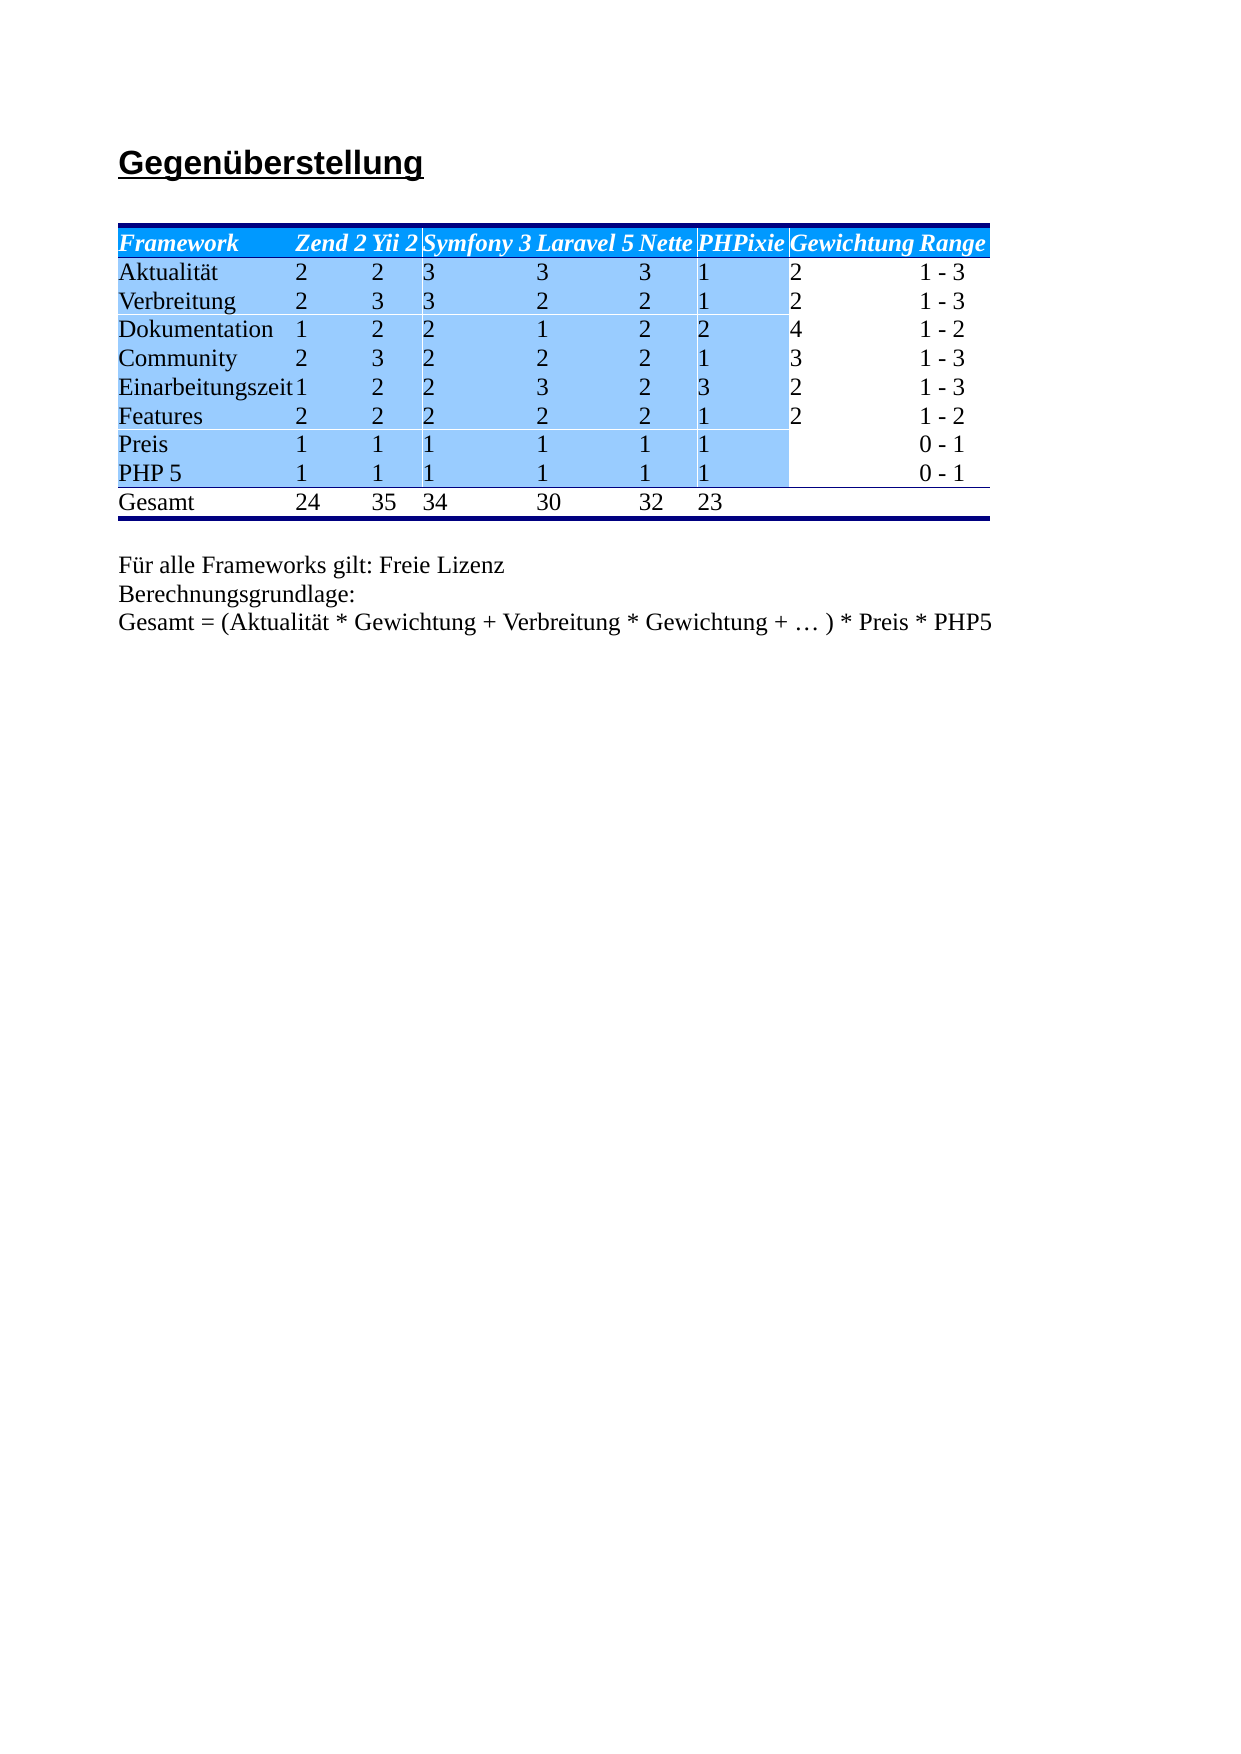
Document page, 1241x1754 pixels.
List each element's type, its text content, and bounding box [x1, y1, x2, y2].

table_cell Verbreitung [118, 286, 295, 314]
table_header Laravel 5 [536, 228, 639, 257]
table_header Gewichtung [790, 228, 919, 257]
table_cell Einarbeitungszeit [118, 372, 295, 401]
table_cell 2 [295, 401, 371, 429]
subtitle Gegenüberstellung [118, 143, 1122, 182]
table_cell 1 [698, 458, 789, 487]
text Gesamt = (Aktualität * Gewichtung + Verbreitung * Gewichtung + … ) * Preis * PHP5 [118, 607, 1122, 636]
table_header PHPixie [698, 228, 789, 257]
table_cell 3 [790, 343, 919, 372]
table_cell 2 [639, 343, 697, 372]
table_cell 1 - 2 [919, 315, 990, 343]
table_cell 2 [423, 401, 536, 429]
table_cell 2 [536, 401, 639, 429]
table_cell 2 [371, 372, 422, 401]
table_cell 1 [698, 286, 789, 314]
table_cell 1 [536, 315, 639, 343]
table_cell 2 [536, 286, 639, 314]
table_cell 2 [295, 286, 371, 314]
table_cell 1 [371, 458, 422, 487]
table_cell 1 [698, 430, 789, 458]
table_cell 1 [698, 343, 789, 372]
table_cell Gesamt [118, 488, 295, 516]
table_header Symfony 3 [423, 228, 536, 257]
table_header Nette [639, 228, 697, 257]
table_cell 2 [423, 343, 536, 372]
table_cell 3 [423, 258, 536, 286]
table_cell 1 - 3 [919, 286, 990, 314]
table_cell 2 [639, 401, 697, 429]
table_cell 1 [423, 458, 536, 487]
table_cell 3 [536, 372, 639, 401]
table_cell 1 [371, 430, 422, 458]
table_cell 1 [295, 372, 371, 401]
table_cell 2 [371, 315, 422, 343]
table_cell 1 [295, 315, 371, 343]
table_cell [790, 458, 919, 487]
table_cell 2 [790, 372, 919, 401]
table_cell 1 [295, 430, 371, 458]
table_cell Dokumentation [118, 315, 295, 343]
table_cell 2 [639, 315, 697, 343]
table_cell 2 [423, 372, 536, 401]
table_cell 1 - 3 [919, 343, 990, 372]
table_cell 1 [423, 430, 536, 458]
table_header Yii 2 [371, 228, 422, 257]
table_cell 3 [639, 258, 697, 286]
table_cell Aktualität [118, 258, 295, 286]
table_cell 2 [790, 401, 919, 429]
table_cell 3 [423, 286, 536, 314]
table_cell 24 [295, 488, 371, 516]
table_cell 1 - 3 [919, 258, 990, 286]
table_cell [790, 488, 919, 516]
table_cell 2 [295, 258, 371, 286]
table_cell [790, 430, 919, 458]
table_cell 1 [295, 458, 371, 487]
table_cell 35 [371, 488, 422, 516]
table_cell 1 [639, 430, 697, 458]
table_cell 1 [639, 458, 697, 487]
table_cell 2 [639, 286, 697, 314]
table_cell 3 [371, 343, 422, 372]
table_cell 2 [698, 315, 789, 343]
table_cell 0 - 1 [919, 430, 990, 458]
table_cell 1 [536, 458, 639, 487]
table_cell 3 [698, 372, 789, 401]
table_cell 2 [423, 315, 536, 343]
table_cell 2 [371, 258, 422, 286]
table_cell Features [118, 401, 295, 429]
table_cell 30 [536, 488, 639, 516]
text Berechnungsgrundlage: [118, 579, 1122, 607]
table_cell 0 - 1 [919, 458, 990, 487]
table_cell 2 [639, 372, 697, 401]
table_cell 1 [698, 258, 789, 286]
table_cell 2 [790, 258, 919, 286]
table_header Zend 2 [295, 228, 371, 257]
table_cell 32 [639, 488, 697, 516]
table_cell 2 [536, 343, 639, 372]
table_cell Community [118, 343, 295, 372]
table_cell 1 [536, 430, 639, 458]
table_cell 2 [790, 286, 919, 314]
table_cell 4 [790, 315, 919, 343]
table_cell 2 [371, 401, 422, 429]
table_cell 3 [371, 286, 422, 314]
table_cell PHP 5 [118, 458, 295, 487]
table_cell 1 - 2 [919, 401, 990, 429]
table_cell 3 [536, 258, 639, 286]
table_cell 34 [423, 488, 536, 516]
text Für alle Frameworks gilt: Freie Lizenz [118, 550, 1122, 579]
table_cell [919, 488, 990, 516]
table_cell 23 [698, 488, 789, 516]
table_cell 1 [698, 401, 789, 429]
table_header Framework [118, 228, 295, 257]
table_cell Preis [118, 430, 295, 458]
table_cell 2 [295, 343, 371, 372]
table_cell 1 - 3 [919, 372, 990, 401]
table_header Range [919, 228, 990, 257]
